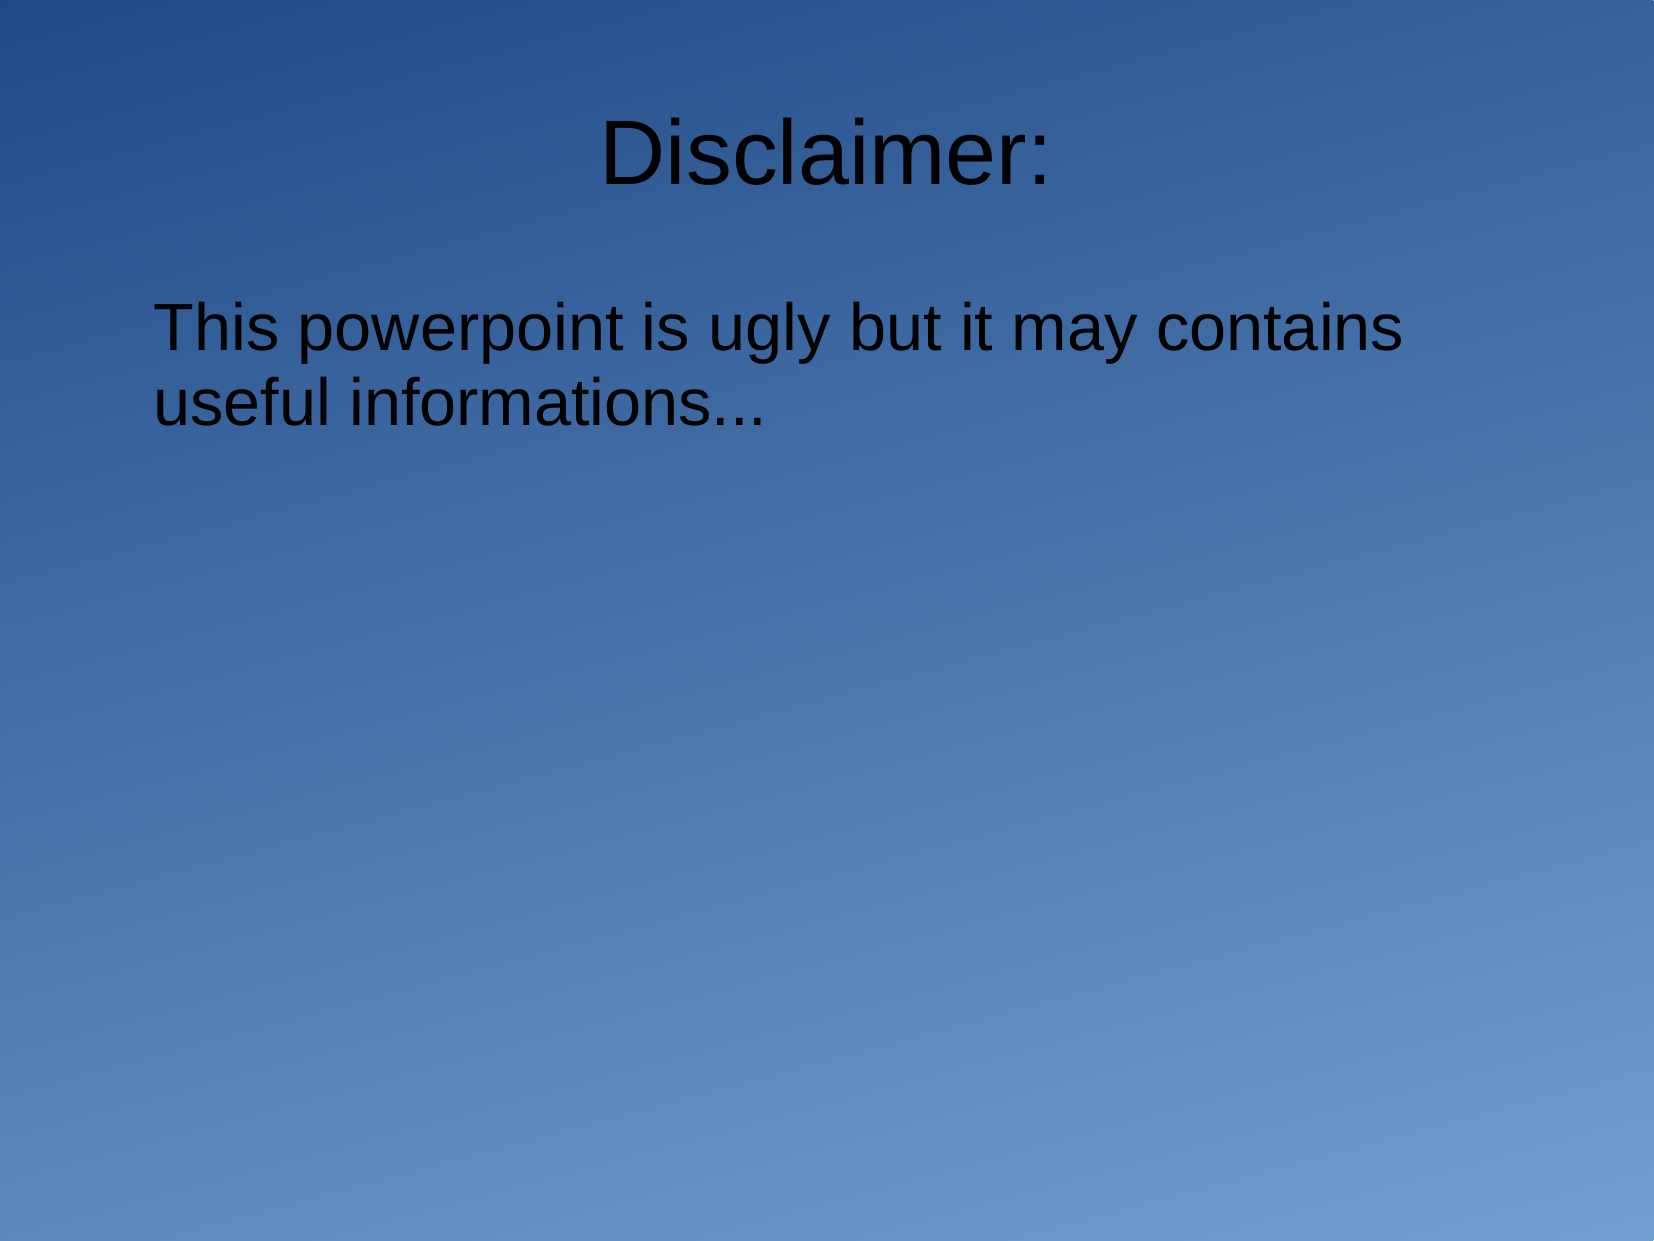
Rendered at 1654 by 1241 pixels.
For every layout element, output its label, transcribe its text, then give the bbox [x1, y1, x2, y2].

list This powerpoint is ugly but it may contains useful informations... [82, 290, 1571, 1010]
title Disclaimer: [82, 49, 1571, 257]
